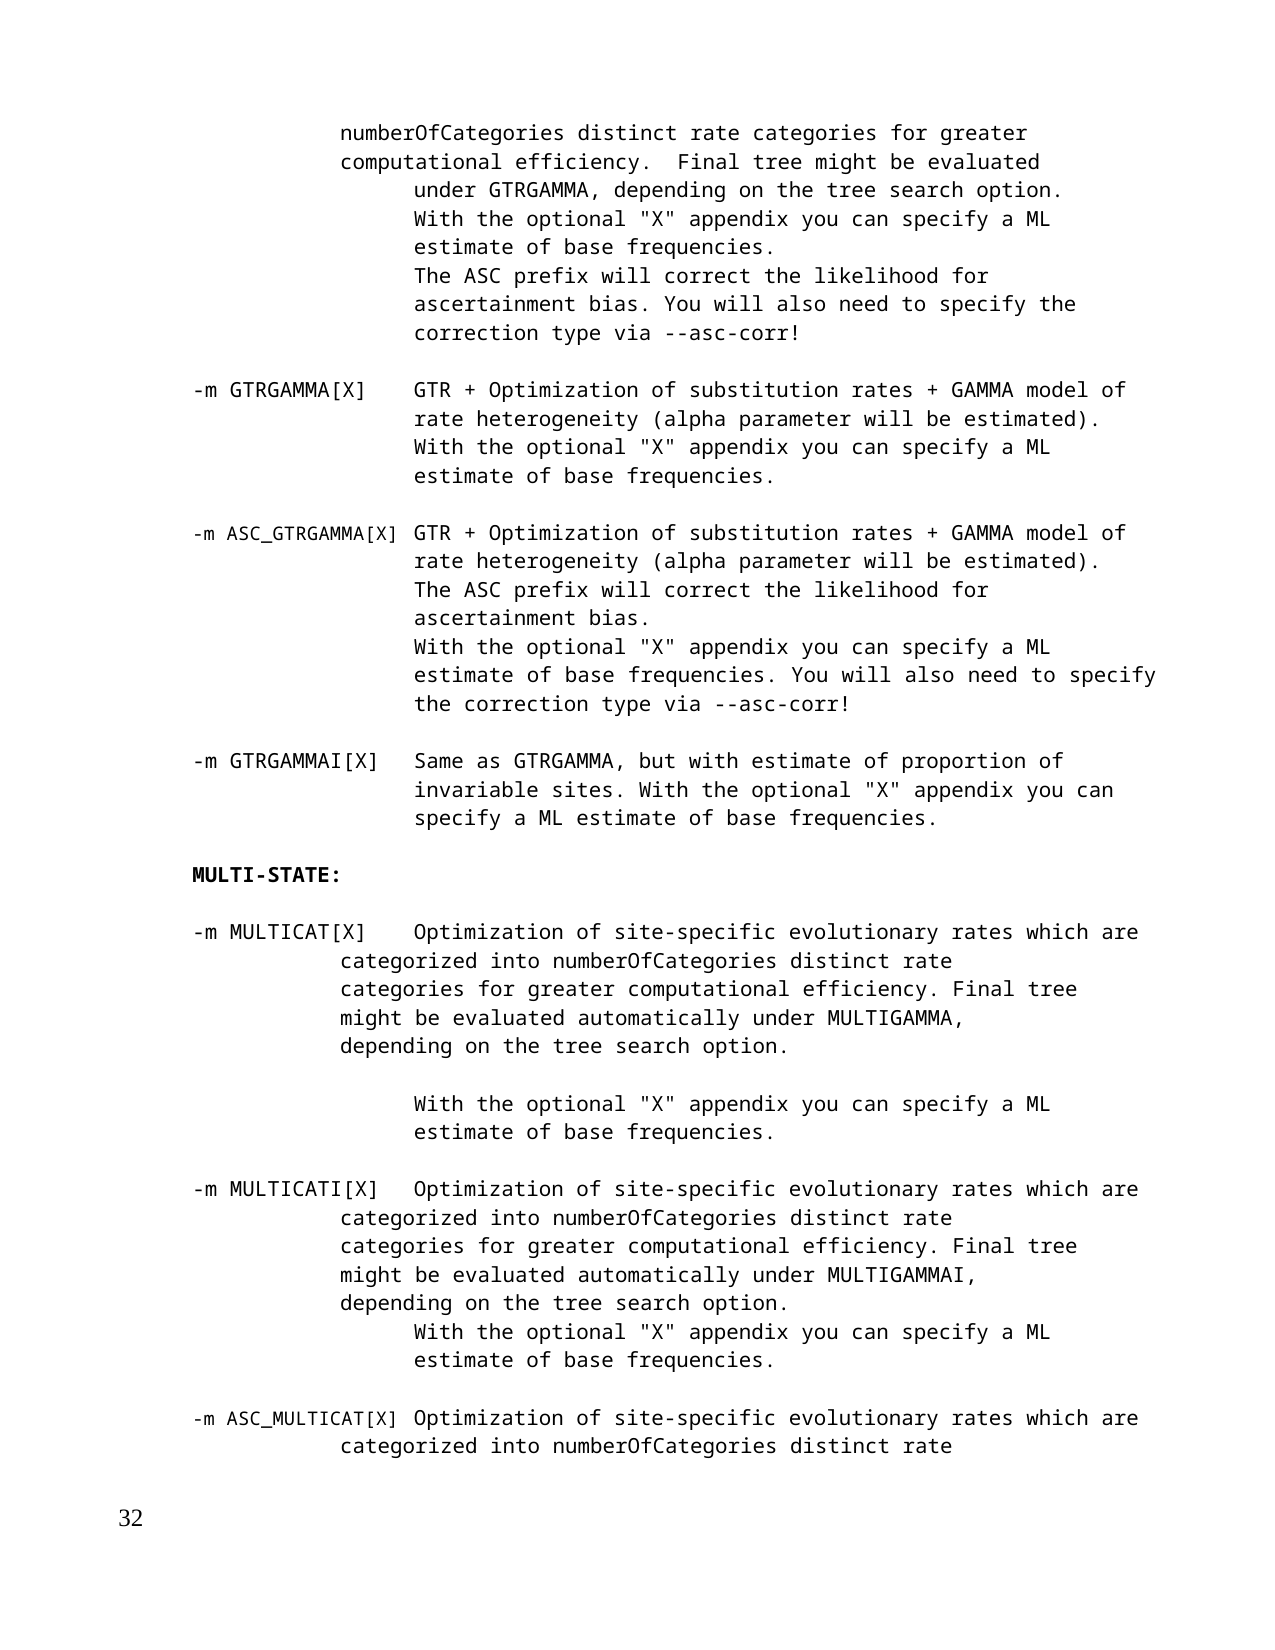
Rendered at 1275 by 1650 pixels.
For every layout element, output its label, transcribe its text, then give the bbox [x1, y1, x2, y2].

text -m MULTICATI[X] Optimization of site-specific evolutionary rates which are categorized into numberOfCategories distinct rate categories for greater computational efficiency. Final tree might be evaluated automatically under MULTIGAMMAI, depending on the tree search option. [118, 1174, 1157, 1317]
text With the optional "X" appendix you can specify a ML estimate of base frequencies. [118, 1088, 1157, 1146]
text -m MULTICAT[X] Optimization of site-specific evolutionary rates which are categorized into numberOfCategories distinct rate categories for greater computational efficiency. Final tree might be evaluated automatically under MULTIGAMMA, depending on the tree search option. [118, 917, 1157, 1060]
text The ASC prefix will correct the likelihood for ascertainment bias. You will also need to specify the correction type via --asc-corr! [118, 261, 1157, 346]
text With the optional "X" appendix you can specify a ML estimate of base frequencies. [118, 432, 1157, 489]
text With the optional "X" appendix you can specify a ML estimate of base frequencies. [118, 1317, 1157, 1374]
text The ASC prefix will correct the likelihood for ascertainment bias. [118, 575, 1157, 632]
text -m GTRGAMMAI[X] Same as GTRGAMMA, but with estimate of proportion of invariable sites. With the optional "X" appendix you can specify a ML estimate of base frequencies. [118, 746, 1157, 832]
text under GTRGAMMA, depending on the tree search option. [118, 175, 1157, 204]
text MULTI-STATE: [118, 860, 1157, 889]
text With the optional "X" appendix you can specify a ML estimate of base frequencies. You will also need to specify the correction type via --asc-corr! [118, 632, 1157, 717]
text -m ASC_MULTICAT[X] Optimization of site-specific evolutionary rates which are categorized into numberOfCategories distinct rate [118, 1402, 1157, 1459]
text With the optional "X" appendix you can specify a ML estimate of base frequencies. [118, 204, 1157, 261]
text -m ASC_GTRGAMMA[X] GTR + Optimization of substitution rates + GAMMA model of rate heterogeneity (alpha parameter will be estimated). [118, 518, 1157, 575]
text numberOfCategories distinct rate categories for greater computational efficiency. Final tree might be evaluated [118, 118, 1157, 175]
text -m GTRGAMMA[X] GTR + Optimization of substitution rates + GAMMA model of rate heterogeneity (alpha parameter will be estimated). [118, 375, 1157, 432]
